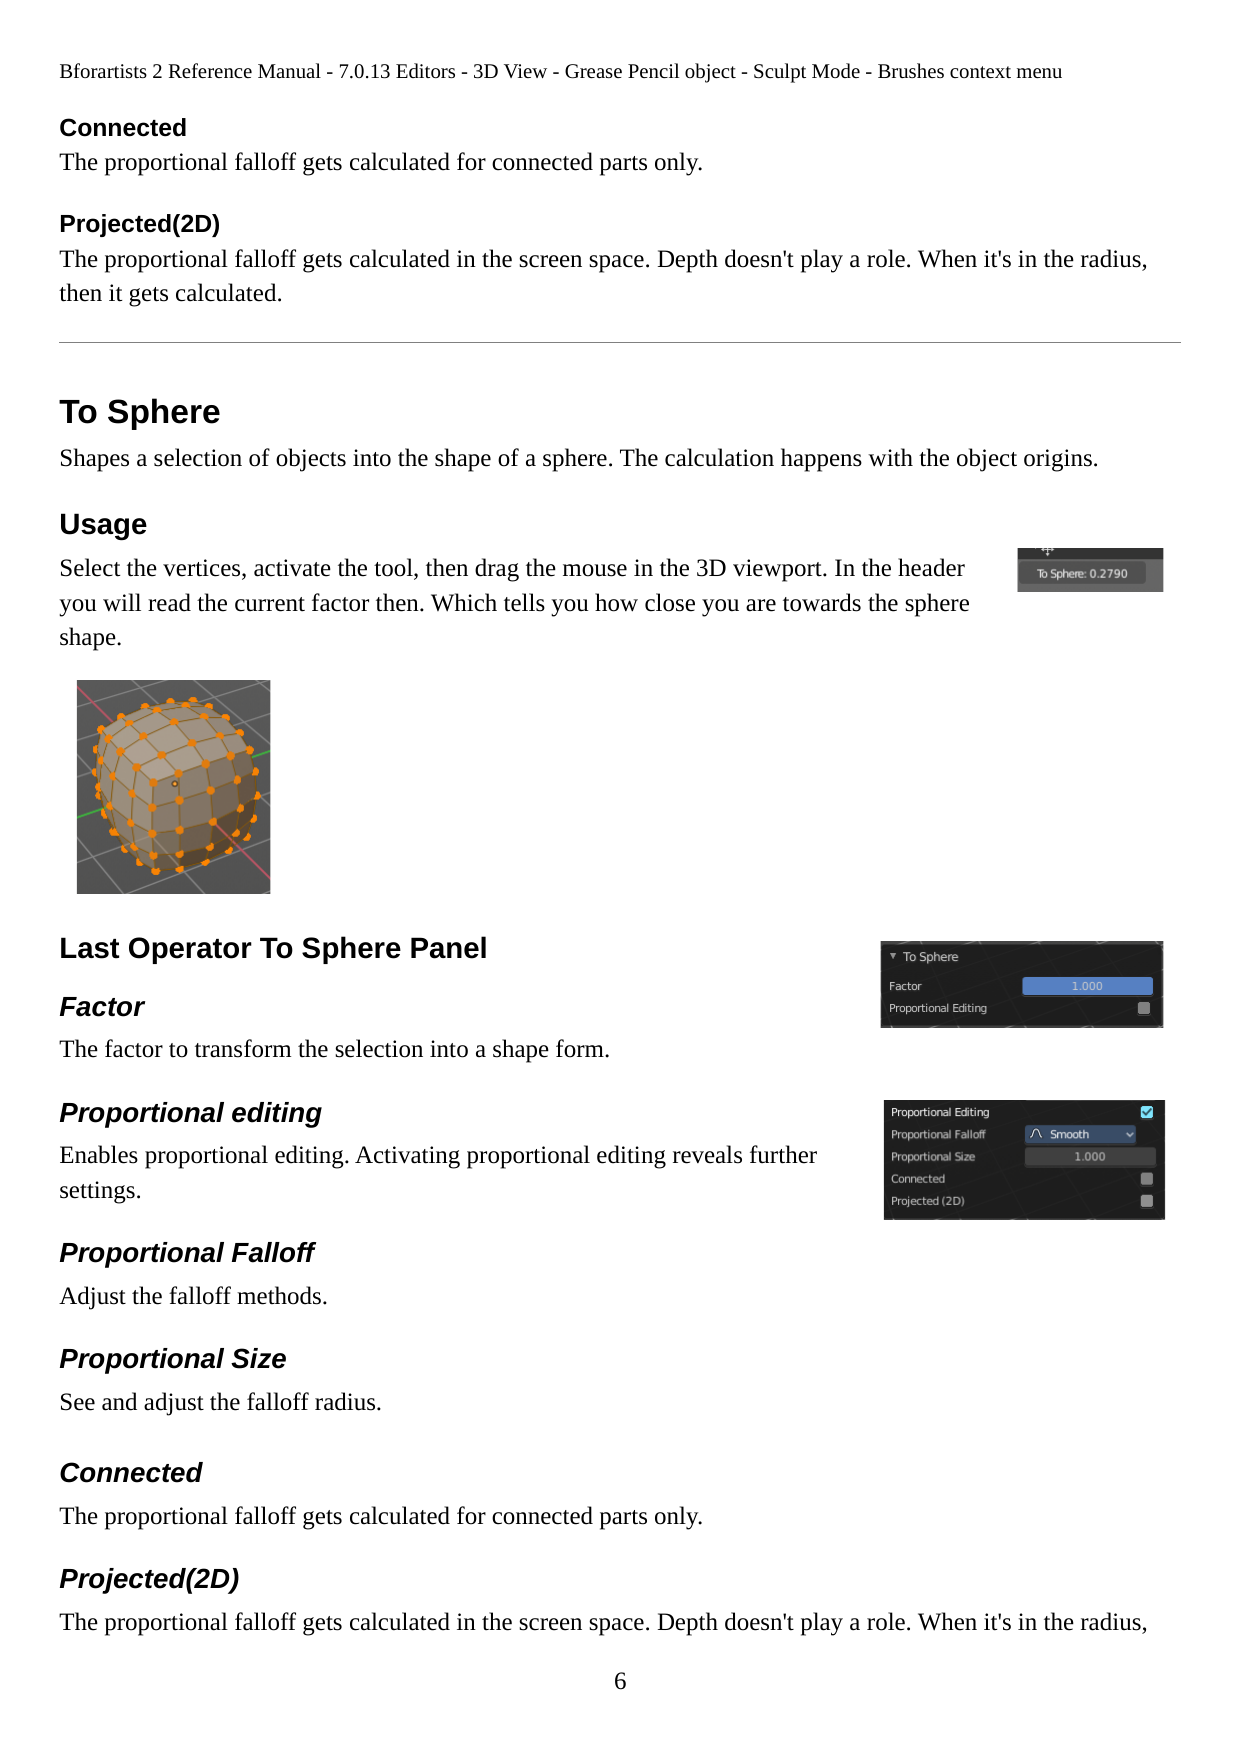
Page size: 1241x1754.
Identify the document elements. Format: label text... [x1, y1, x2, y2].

subtitle Last Operator To Sphere Panel [59, 931, 1181, 965]
text Enables proportional editing. Activating proportional editing reveals further settings. [59, 1140, 883, 1203]
subtitle Factor [59, 990, 880, 1022]
subtitle Connected [59, 113, 1181, 141]
subtitle Projected(2D) [59, 209, 1181, 237]
text The proportional falloff gets calculated in the screen space. Depth doesn't play a role. When it's in the radius, [59, 1607, 1181, 1636]
subtitle Proportional Falloff [59, 1236, 1181, 1268]
subtitle Projected(2D) [59, 1563, 1181, 1594]
subtitle [1164, 990, 1181, 1022]
picture [76, 680, 271, 894]
picture [883, 1100, 1166, 1220]
text The proportional falloff gets calculated for connected parts only. [59, 1501, 1181, 1530]
text See and adjust the falloff radius. [59, 1387, 1181, 1415]
subtitle Proportional Size [59, 1342, 1181, 1374]
text Select the vertices, activate the tool, then drag the mouse in the 3D viewport. In the header you will read the current factor then. Which tells you how close you are towards the sphere shape. [59, 553, 1181, 651]
picture [1017, 548, 1164, 592]
text The proportional falloff gets calculated in the screen space. Depth doesn't play a role. When it's in the radius, then it gets calculated. [59, 244, 1181, 307]
text The factor to transform the selection into a shape form. [59, 1034, 1181, 1063]
subtitle Usage [59, 507, 1181, 541]
text Adjust the falloff methods. [59, 1281, 1181, 1309]
text The proportional falloff gets calculated for connected parts only. [59, 147, 1181, 176]
subtitle Proportional editing [59, 1096, 1181, 1128]
text Shapes a selection of objects into the shape of a sphere. The calculation happens with the object origins. [59, 443, 1181, 472]
subtitle To Sphere [59, 392, 1181, 431]
subtitle Connected [59, 1457, 1181, 1488]
picture [880, 941, 1164, 1028]
